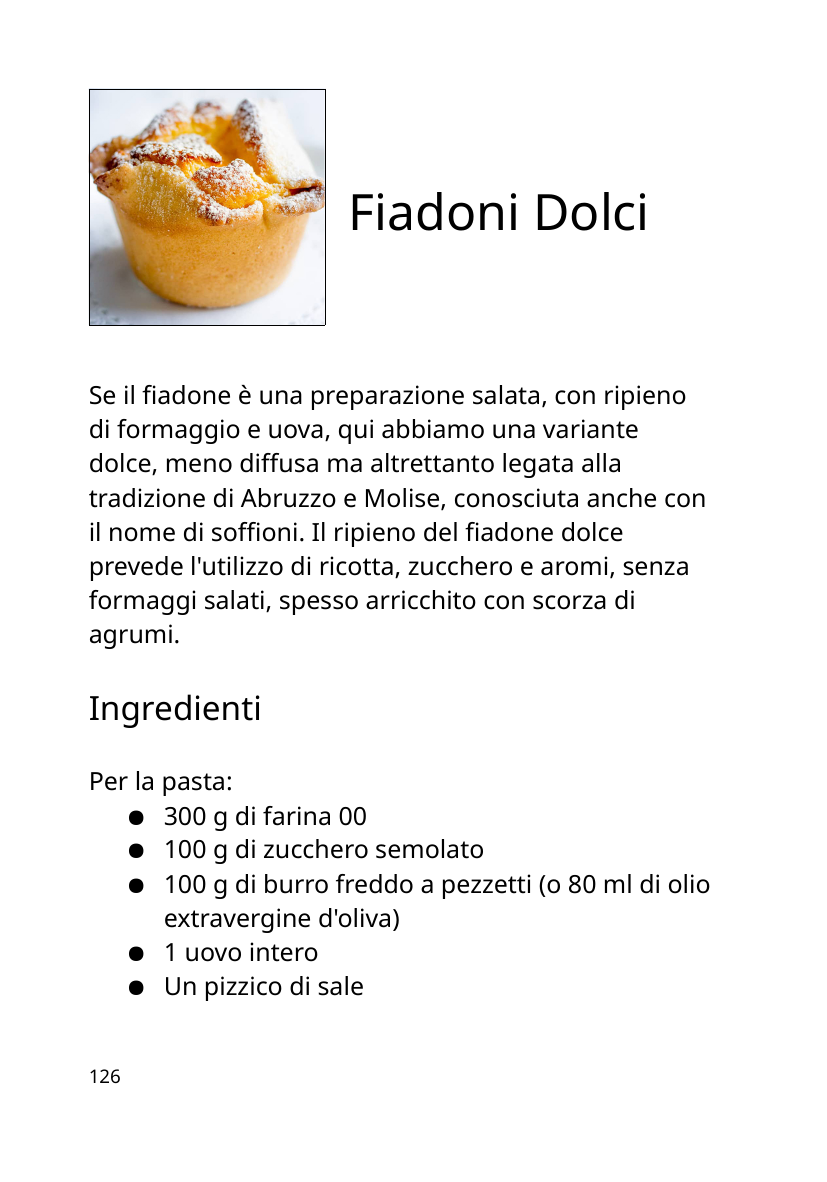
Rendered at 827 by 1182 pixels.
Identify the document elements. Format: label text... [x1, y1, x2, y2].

text Fiadoni Dolci [326, 177, 738, 285]
text Se il fiadone è una preparazione salata, con ripieno di formaggio e uova, qui abbiamo una variante dolce, meno diffusa ma altrettanto legata alla tradizione di Abruzzo e Molise, conosciuta anche con il nome di soffioni. Il ripieno del fiadone dolce prevede l'utilizzo di ricotta, zucchero e aromi, senza formaggi salati, spesso arricchito con scorza di agrumi. [88, 378, 709, 651]
list 100 g di burro freddo a pezzetti (o 80 ml di olio extravergine d'oliva) [126, 866, 738, 934]
list 100 g di zucchero semolato [126, 832, 738, 866]
text Ingredienti [88, 684, 732, 730]
list Un pizzico di sale [126, 968, 738, 1002]
list 300 g di farina 00 [126, 798, 738, 832]
picture [90, 90, 325, 325]
text Per la pasta: [88, 764, 709, 798]
list 1 uovo intero [126, 934, 738, 968]
